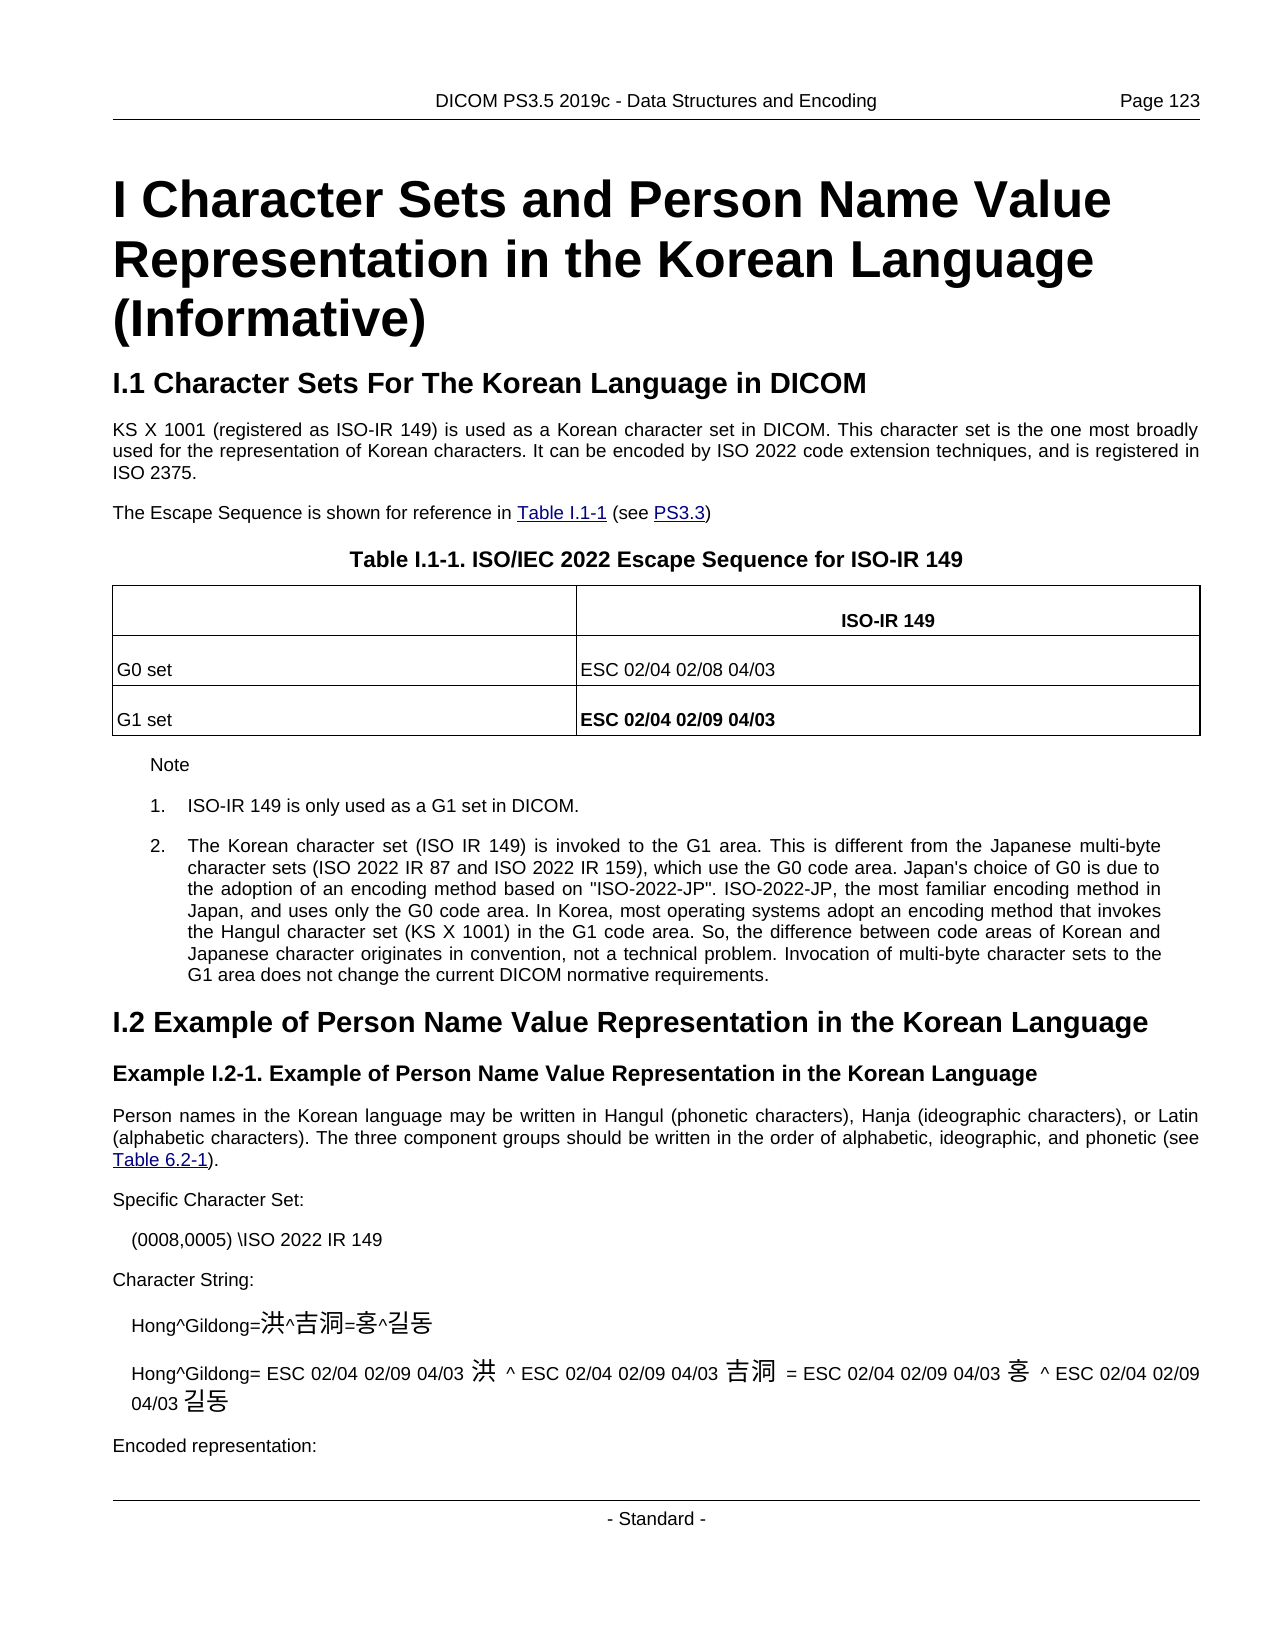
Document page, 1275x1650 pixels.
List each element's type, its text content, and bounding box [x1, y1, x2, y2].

text Hong^Gildong= ESC 02/04 02/09 04/03 洪 ^ ESC 02/04 02/09 04/03 吉洞 = ESC 02/04 02/09 04/03 홍 ^ ESC 02/04 02/09 04/03 길동 [131, 1357, 1200, 1416]
text Character String: [112, 1269, 1200, 1291]
table_cell ESC 02/04 02/09 04/03 [577, 686, 1199, 734]
text 1. ISO-IR 149 is only used as a G1 set in DICOM. [150, 794, 1162, 816]
text Table I.1-1. ISO/IEC 2022 Escape Sequence for ISO-IR 149 [112, 546, 1200, 572]
table_cell ESC 02/04 02/08 04/03 [577, 636, 1199, 685]
text 2. The Korean character set (ISO IR 149) is invoked to the G1 area. This is different from the Japanese multi-byte character sets (ISO 2022 IR 87 and ISO 2022 IR 159), which use the G0 code area. Japan's choice of G0 is due to the adoption of an encoding method based on "ISO-2022-JP". ISO-2022-JP, the most familiar encoding method in Japan, and uses only the G0 code area. In Korea, most operating systems adopt an encoding method that invokes the Hangul character set (KS X 1001) in the G1 code area. So, the difference between code areas of Korean and Japanese character originates in convention, not a technical problem. Invocation of multi-byte character sets to the G1 area does not change the current DICOM normative requirements. [150, 835, 1162, 986]
text I.2 Example of Person Name Value Representation in the Korean Language [112, 1004, 1200, 1038]
text I Character Sets and Person Name Value Representation in the Korean Language (Informative) [112, 169, 1200, 347]
text Encoded representation: [112, 1434, 1200, 1456]
text KS X 1001 (registered as ISO-IR 149) is used as a Korean character set in DICOM. This character set is the one most broadly used for the representation of Korean characters. It can be encoded by ISO 2022 code extension techniques, and is registered in ISO 2375. [112, 418, 1200, 483]
table_cell G1 set [113, 686, 576, 734]
text Specific Character Set: [112, 1189, 1200, 1210]
text Hong^Gildong=洪^吉洞=홍^길동 [131, 1309, 1200, 1339]
text I.1 Character Sets For The Korean Language in DICOM [112, 366, 1200, 400]
text Person names in the Korean language may be written in Hangul (phonetic characters), Hanja (ideographic characters), or Latin (alphabetic characters). The three component groups should be written in the order of alphabetic, ideographic, and phonetic (see Table 6.2-1). [112, 1105, 1200, 1170]
table_cell G0 set [113, 636, 576, 685]
text (0008,0005) \ISO 2022 IR 149 [131, 1229, 1200, 1251]
text Note [150, 754, 1162, 776]
text The Escape Sequence is shown for reference in Table I.1-1 (see PS3.3) [112, 502, 1200, 523]
text Example I.2-1. Example of Person Name Value Representation in the Korean Language [112, 1061, 1200, 1086]
table_header [113, 586, 576, 635]
table_header ISO-IR 149 [577, 586, 1199, 635]
